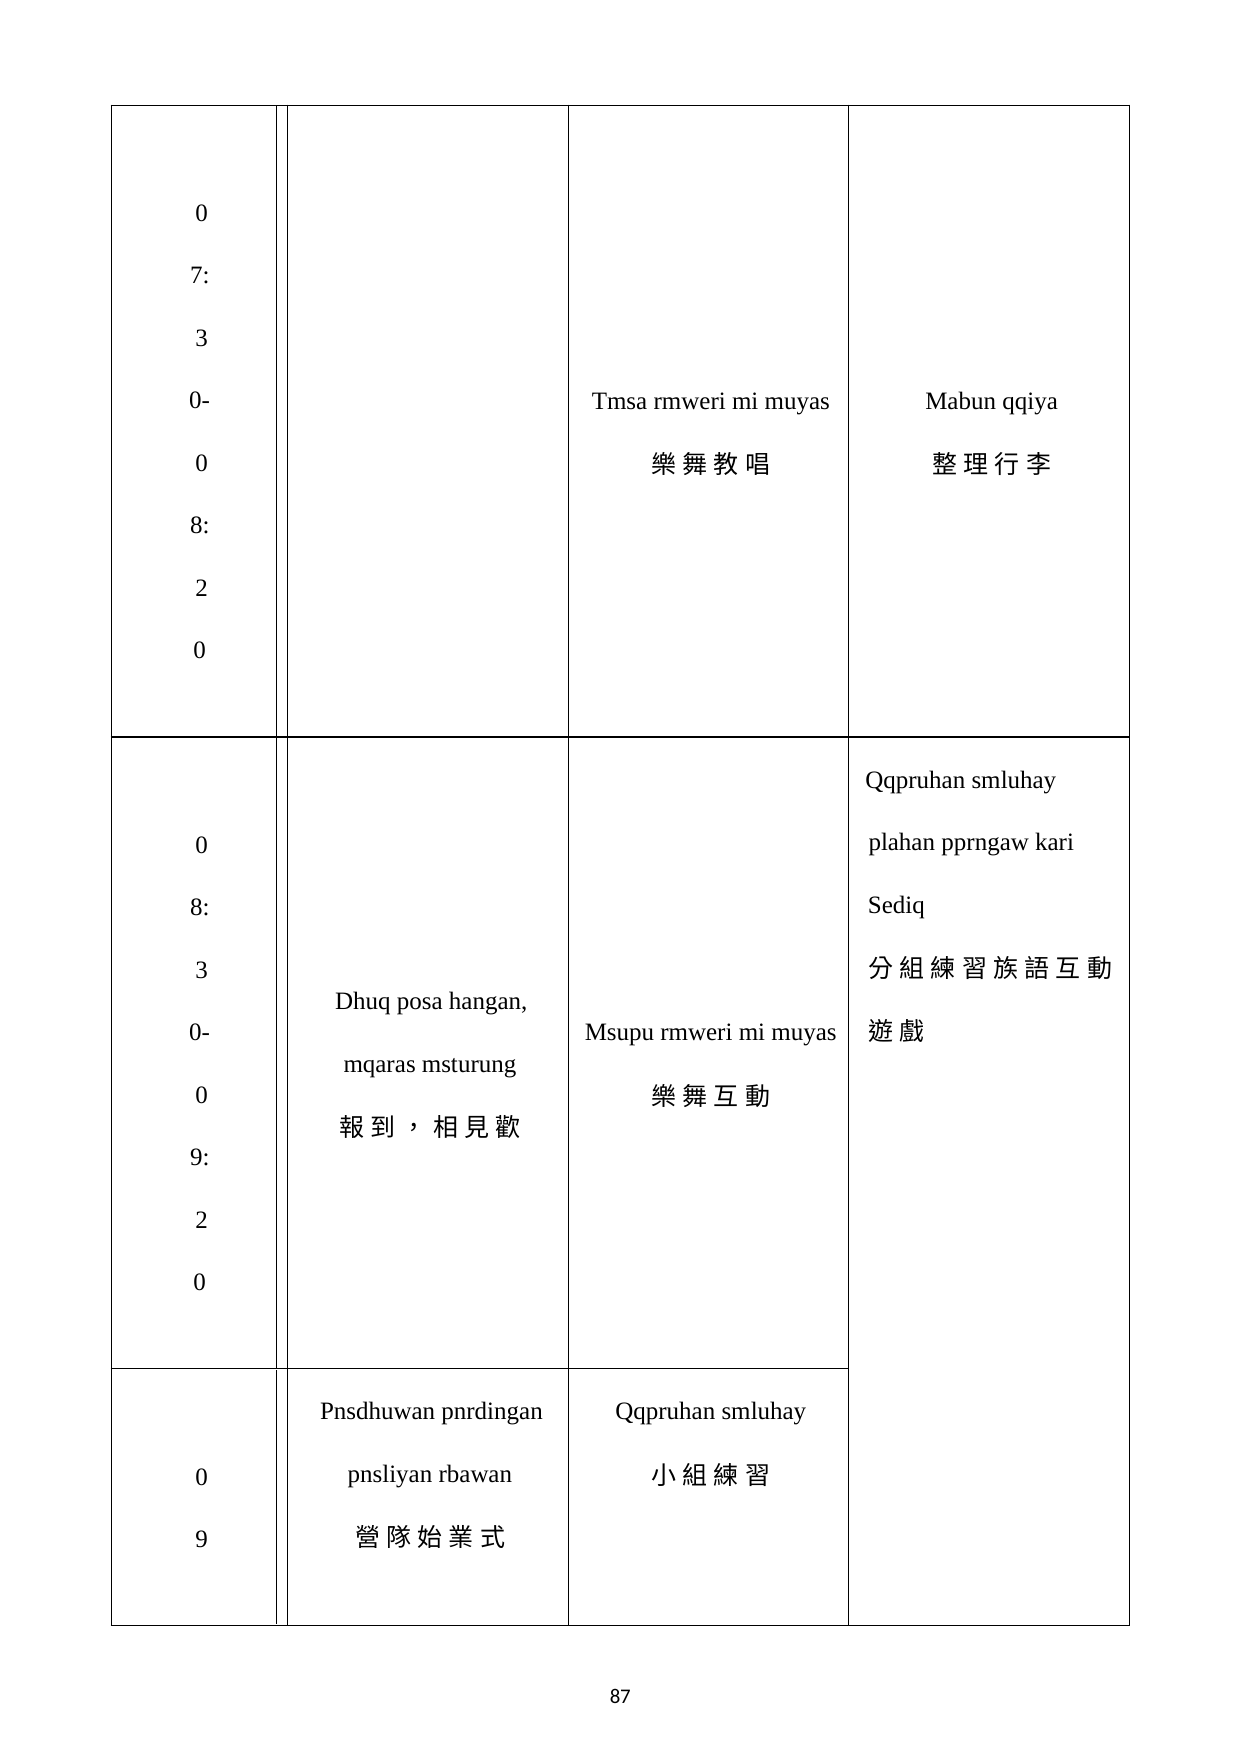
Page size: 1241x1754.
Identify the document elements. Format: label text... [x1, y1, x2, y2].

table_cell 09 [123, 1370, 275, 1624]
table_cell Dhuq posa hangan, mqaras msturung 報到，相見歡 [288, 738, 568, 1368]
table_cell Tmsa rmweri mi muyas樂舞教唱 [569, 106, 848, 736]
table_cell [277, 738, 287, 1368]
table_cell Pnsdhuwan pnrdingan pnsliyan rbawan 營隊始業式 [288, 1369, 568, 1625]
table_cell [276, 1369, 287, 1625]
table_cell Qqpruhan smluhay plahan pprngaw kari Sediq 分組練習族語互動遊戲 [849, 738, 1129, 1625]
table_cell Mabun qqiya 整理行李 [849, 106, 1129, 736]
table_cell [112, 106, 122, 736]
table_cell [112, 738, 122, 1368]
table_cell [288, 106, 568, 736]
table_cell Msupu rmweri mi muyas 樂舞互動 [569, 738, 848, 1368]
table_cell [277, 106, 287, 736]
table_cell Qqpruhan smluhay 小組練習 [569, 1369, 848, 1625]
table_cell 08:30-09:20 [123, 739, 275, 1367]
table_cell [112, 1369, 122, 1625]
table_cell 07:30-08:20 [123, 107, 275, 735]
